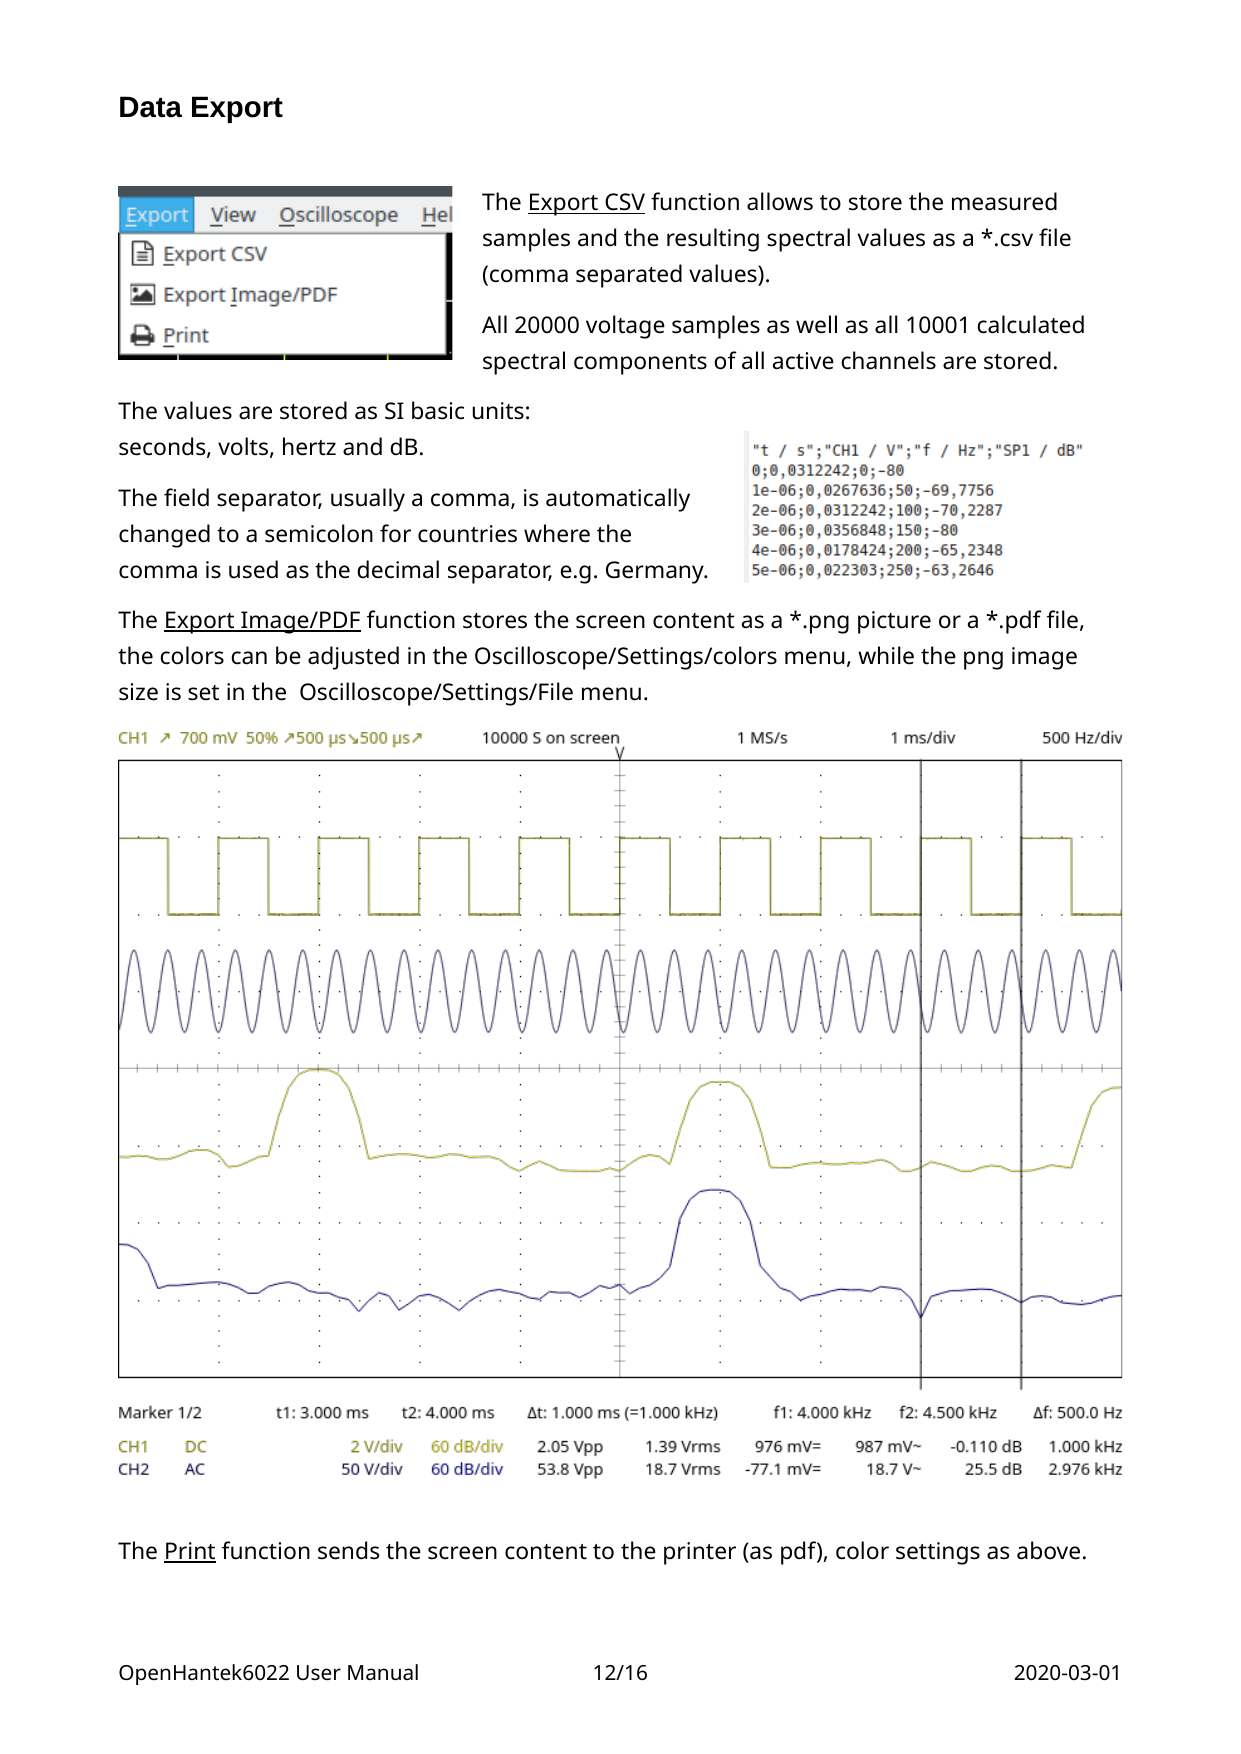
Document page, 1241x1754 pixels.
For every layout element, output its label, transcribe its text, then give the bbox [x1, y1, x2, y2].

text All 20000 voltage samples as well as all 10001 calculated spectral components of all active channels are stored. [118, 309, 1122, 376]
picture [118, 186, 453, 360]
picture [743, 431, 1094, 583]
text The Print function sends the screen content to the printer (as pdf), color settings as above. [118, 1534, 1122, 1566]
text The values are stored as SI basic units: seconds, volts, hertz and dB. [118, 395, 1122, 462]
picture [118, 726, 1123, 1480]
text The Export CSV function allows to store the measured samples and the resulting spectral values as a *.csv file (comma separated values). [453, 186, 1122, 289]
text The Export Image/PDF function stores the screen content as a *.png picture or a *.pdf file, the colors can be adjusted in the Oscilloscope/Settings/colors menu, while the png image size is set in the Oscilloscope/Settings/File menu. [118, 604, 1122, 707]
text The field separator, usually a comma, is automatically changed to a semicolon for countries where the comma is used as the decimal separator, e.g. Germany. [118, 482, 1122, 585]
subtitle Data Export [118, 89, 1122, 123]
